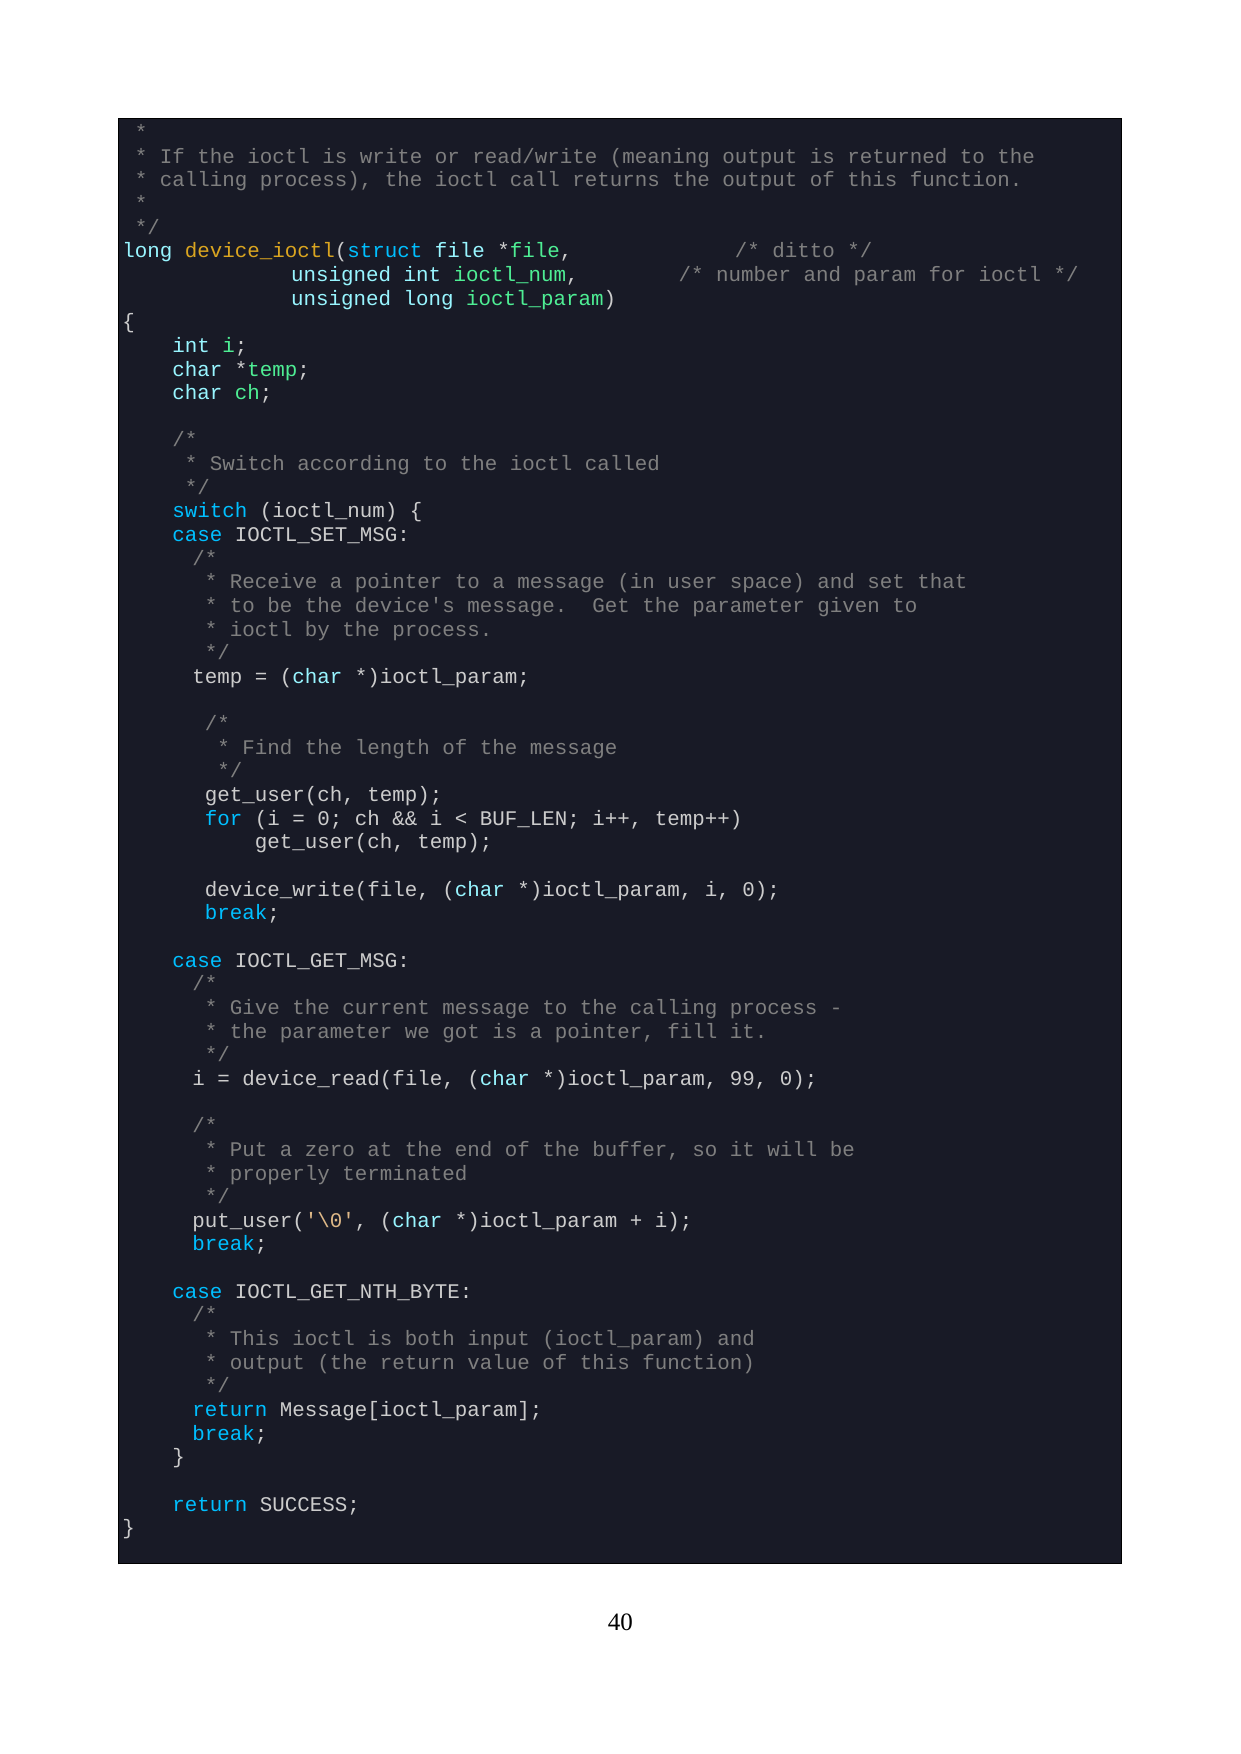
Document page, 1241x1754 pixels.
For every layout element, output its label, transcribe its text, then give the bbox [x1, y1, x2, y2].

text /* [119, 969, 1121, 993]
text * output (the return value of this function) [119, 1348, 1121, 1371]
text * to be the device's message. Get the parameter given to [119, 591, 1121, 615]
text */ [119, 473, 1121, 496]
text return Message[ioctl_param]; [119, 1395, 1121, 1419]
text * [119, 119, 1121, 142]
text * calling process), the ioctl call returns the output of this function. [119, 165, 1121, 189]
text temp = (char *)ioctl_param; [119, 662, 1121, 686]
text break; [119, 1419, 1121, 1442]
text { [119, 307, 1121, 331]
text * Switch according to the ioctl called [119, 449, 1121, 473]
text /* [119, 426, 1121, 449]
text break; [119, 898, 1121, 922]
text case IOCTL_GET_NTH_BYTE: [119, 1277, 1121, 1300]
text * [119, 189, 1121, 213]
text get_user(ch, temp); [119, 827, 1121, 851]
text * Find the length of the message [119, 733, 1121, 757]
text put_user('\0', (char *)ioctl_param + i); [119, 1206, 1121, 1229]
text */ [119, 213, 1121, 236]
text /* [119, 1111, 1121, 1135]
text case IOCTL_GET_MSG: [119, 946, 1121, 969]
text case IOCTL_SET_MSG: [119, 520, 1121, 544]
text /* [119, 709, 1121, 733]
text for (i = 0; ch && i < BUF_LEN; i++, temp++) [119, 804, 1121, 827]
text get_user(ch, temp); [119, 780, 1121, 804]
text switch (ioctl_num) { [119, 496, 1121, 520]
text unsigned int ioctl_num, /* number and param for ioctl */ [119, 260, 1121, 284]
text device_write(file, (char *)ioctl_param, i, 0); [119, 875, 1121, 898]
text char ch; [119, 378, 1121, 402]
text */ [119, 1040, 1121, 1064]
text char *temp; [119, 354, 1121, 378]
text unsigned long ioctl_param) [119, 284, 1121, 307]
text return SUCCESS; [119, 1489, 1121, 1513]
text */ [119, 757, 1121, 780]
text int i; [119, 331, 1121, 354]
text * Receive a pointer to a message (in user space) and set that [119, 567, 1121, 591]
text */ [119, 638, 1121, 662]
text * This ioctl is both input (ioctl_param) and [119, 1324, 1121, 1348]
text long device_ioctl(struct file *file, /* ditto */ [119, 236, 1121, 260]
text * Put a zero at the end of the buffer, so it will be [119, 1135, 1121, 1158]
text */ [119, 1182, 1121, 1206]
text break; [119, 1229, 1121, 1253]
text * ioctl by the process. [119, 615, 1121, 638]
text * properly terminated [119, 1158, 1121, 1182]
text * If the ioctl is write or read/write (meaning output is returned to the [119, 142, 1121, 165]
text */ [119, 1371, 1121, 1395]
text /* [119, 1300, 1121, 1324]
text /* [119, 544, 1121, 567]
text * Give the current message to the calling process - [119, 993, 1121, 1017]
text * the parameter we got is a pointer, fill it. [119, 1017, 1121, 1040]
text } [119, 1513, 1121, 1537]
text } [119, 1442, 1121, 1466]
text i = device_read(file, (char *)ioctl_param, 99, 0); [119, 1064, 1121, 1088]
